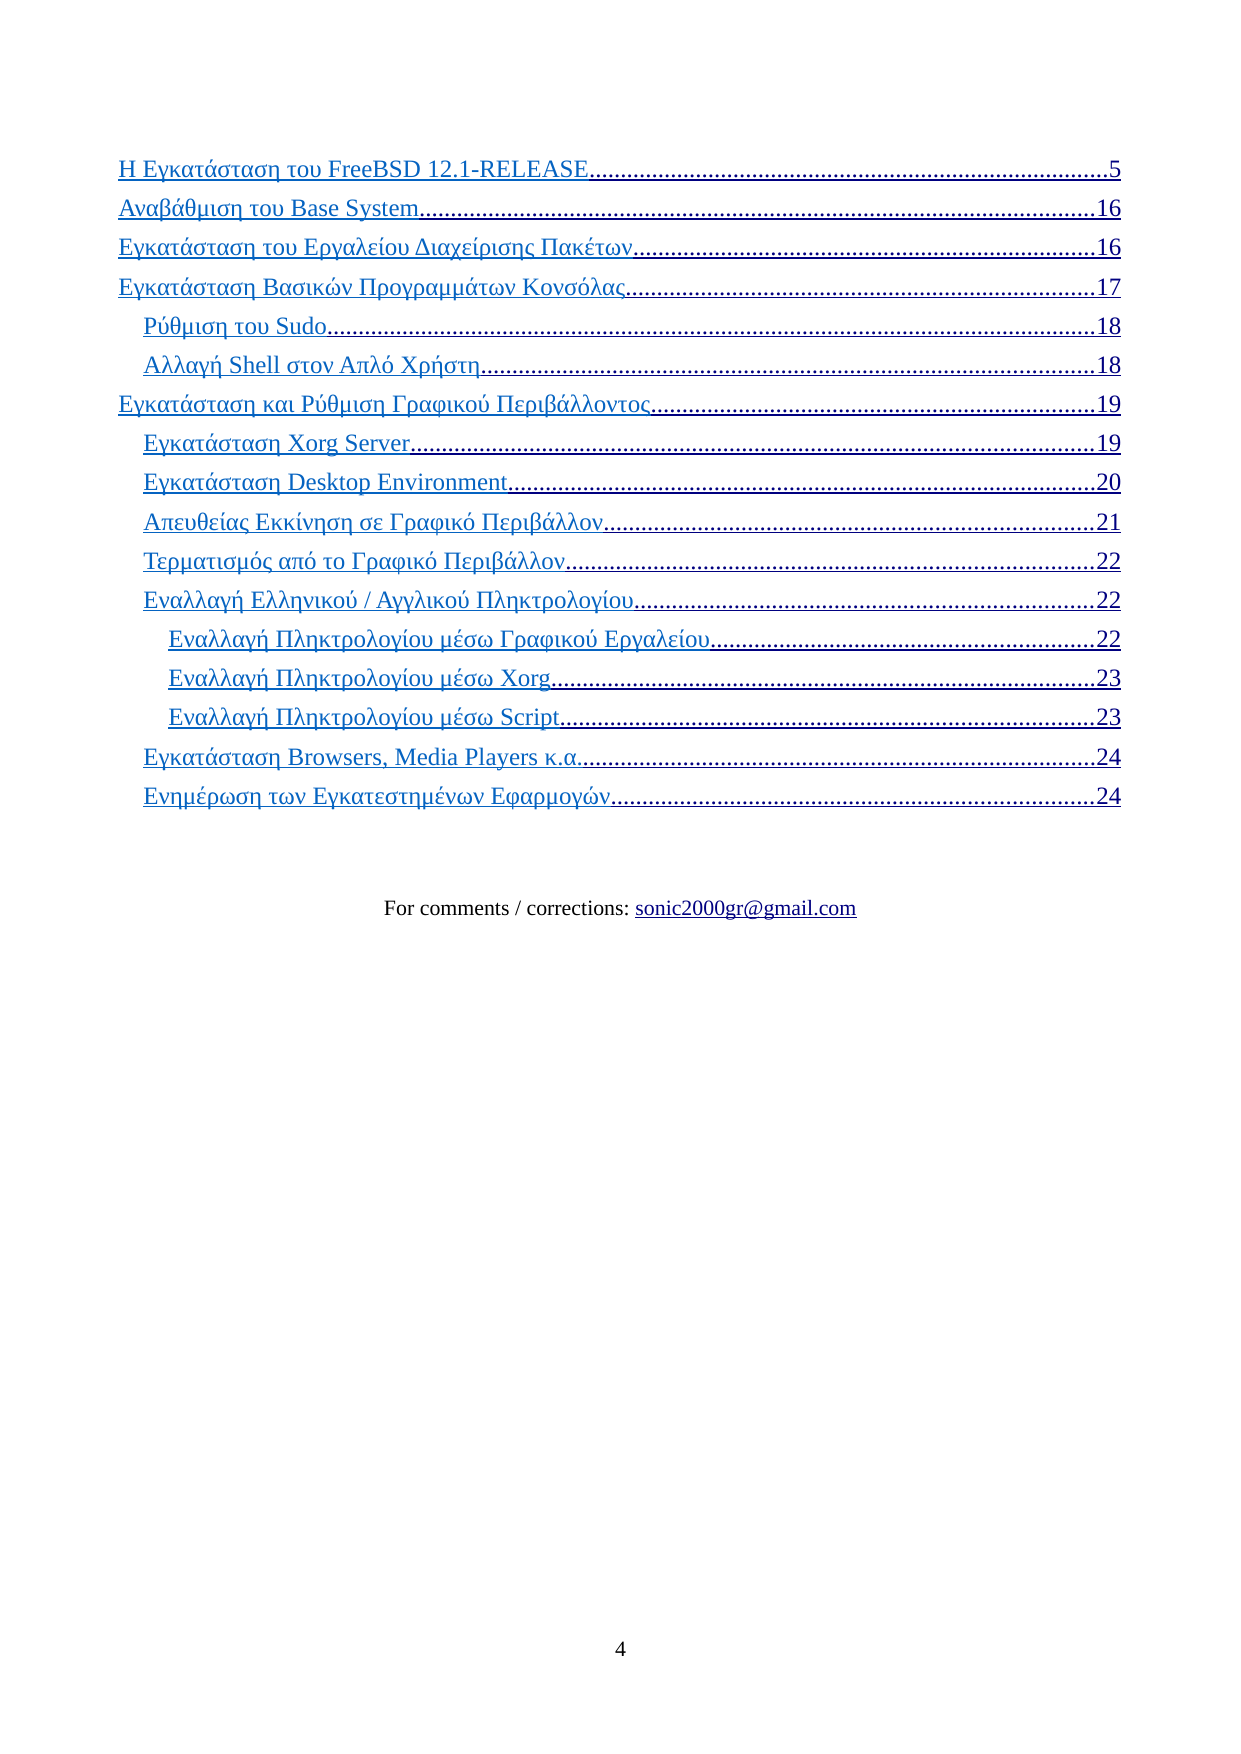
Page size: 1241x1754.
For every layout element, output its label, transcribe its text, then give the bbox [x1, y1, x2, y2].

text Ενημέρωση των Εγκατεστημένων Εφαρμογών 24 [143, 781, 1122, 809]
text Τερματισμός από το Γραφικό Περιβάλλον 22 [143, 546, 1122, 574]
text Εγκατάσταση του Εργαλείου Διαχείρισης Πακέτων 16 [118, 232, 1122, 261]
text Εναλλαγή Πληκτρολογίου μέσω Script 23 [168, 702, 1122, 731]
text Αναβάθμιση του Base System 16 [118, 193, 1122, 222]
text Η Εγκατάσταση του FreeBSD 12.1-RELEASE 5 [118, 154, 1122, 183]
text Εναλλαγή Πληκτρολογίου μέσω Xorg 23 [168, 663, 1122, 692]
text Ρύθμιση του Sudo 18 [143, 311, 1122, 339]
text For comments / corrections: sonic2000gr@gmail.com [118, 895, 1122, 921]
text Απευθείας Εκκίνηση σε Γραφικό Περιβάλλον 21 [143, 507, 1122, 535]
text Εγκατάσταση Βασικών Προγραμμάτων Κονσόλας 17 [118, 272, 1122, 300]
text Εγκατάσταση Desktop Environment 20 [143, 467, 1122, 496]
text Εγκατάσταση Xorg Server 19 [143, 428, 1122, 457]
text Εγκατάσταση Browsers, Media Players κ.α. 24 [143, 742, 1122, 770]
text Εγκατάσταση και Ρύθμιση Γραφικού Περιβάλλοντος 19 [118, 389, 1122, 418]
text Αλλαγή Shell στον Απλό Χρήστη 18 [143, 350, 1122, 379]
text Εναλλαγή Πληκτρολογίου μέσω Γραφικού Εργαλείου 22 [168, 624, 1122, 653]
text Εναλλαγή Ελληνικού / Αγγλικού Πληκτρολογίου 22 [143, 585, 1122, 614]
